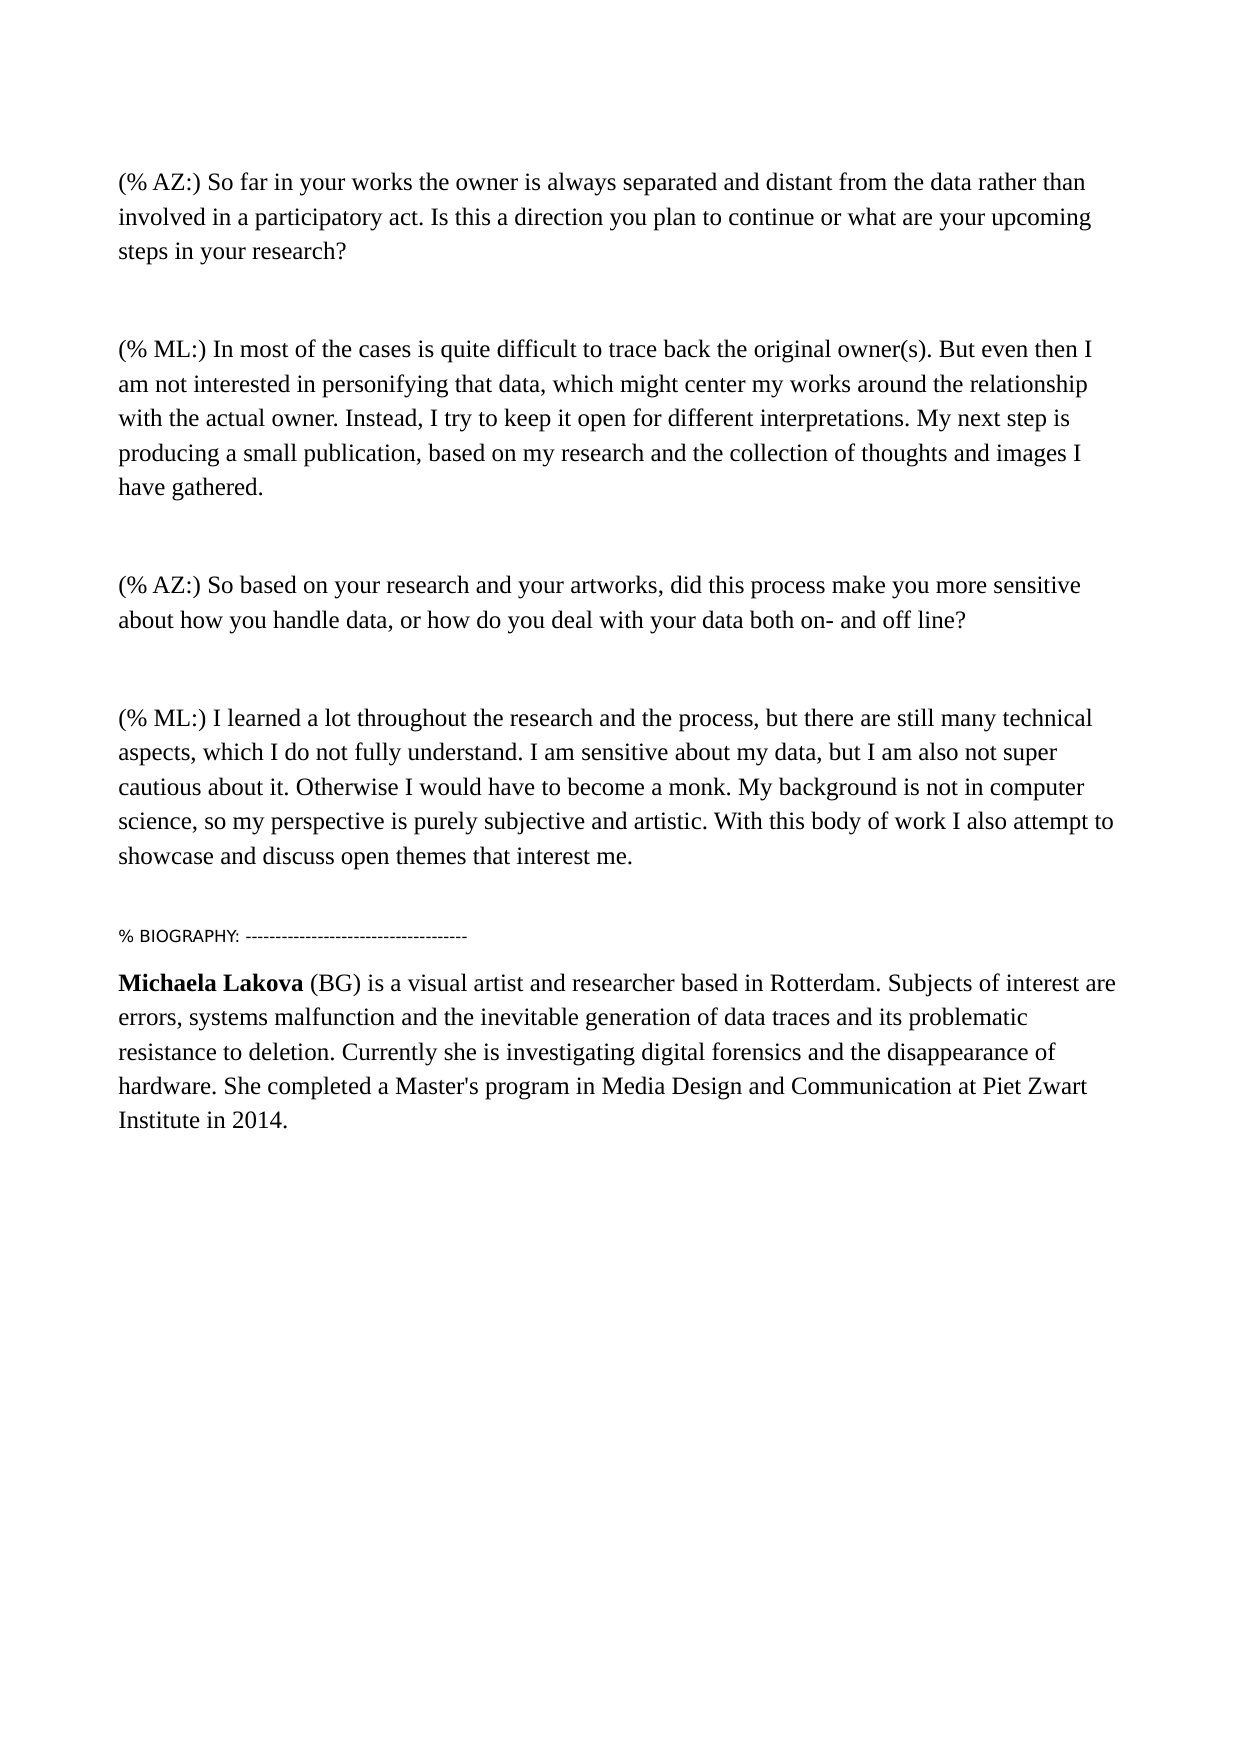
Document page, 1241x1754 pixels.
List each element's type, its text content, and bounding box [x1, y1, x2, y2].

text (% ML:) In most of the cases is quite difficult to trace back the original owner(s). But even then I am not interested in personifying that data, which might center my works around the relationship with the actual owner. Instead, I try to keep it open for different interpretations. My next step is producing a small publication, based on my research and the collection of thoughts and images I have gathered. [118, 334, 1122, 501]
text (% ML:) I learned a lot throughout the research and the process, but there are still many technical aspects, which I do not fully understand. I am sensitive about my data, but I am also not super cautious about it. Otherwise I would have to become a monk. My background is not in computer science, so my perspective is purely subjective and artistic. With this body of work I also attempt to showcase and discuss open themes that interest me. [118, 703, 1122, 869]
text (% AZ:) So far in your works the owner is always separated and distant from the data rather than involved in a participatory act. Is this a direction you plan to continue or what are your upcoming steps in your research? [118, 167, 1122, 265]
text (% AZ:) So based on your research and your artworks, did this process make you more sensitive about how you handle data, or how do you deal with your data both on- and off line? [118, 570, 1122, 633]
text Michaela Lakova (BG) is a visual artist and researcher based in Rotterdam. Subjects of interest are errors, systems malfunction and the inevitable generation of data traces and its problematic resistance to deletion. Currently she is investigating digital forensics and the disappearance of hardware. She completed a Master's program in Media Design and Communication at Piet Zwart Institute in 2014. [118, 968, 1122, 1134]
text % BIOGRAPHY: ------------------------------------- [118, 919, 1122, 947]
